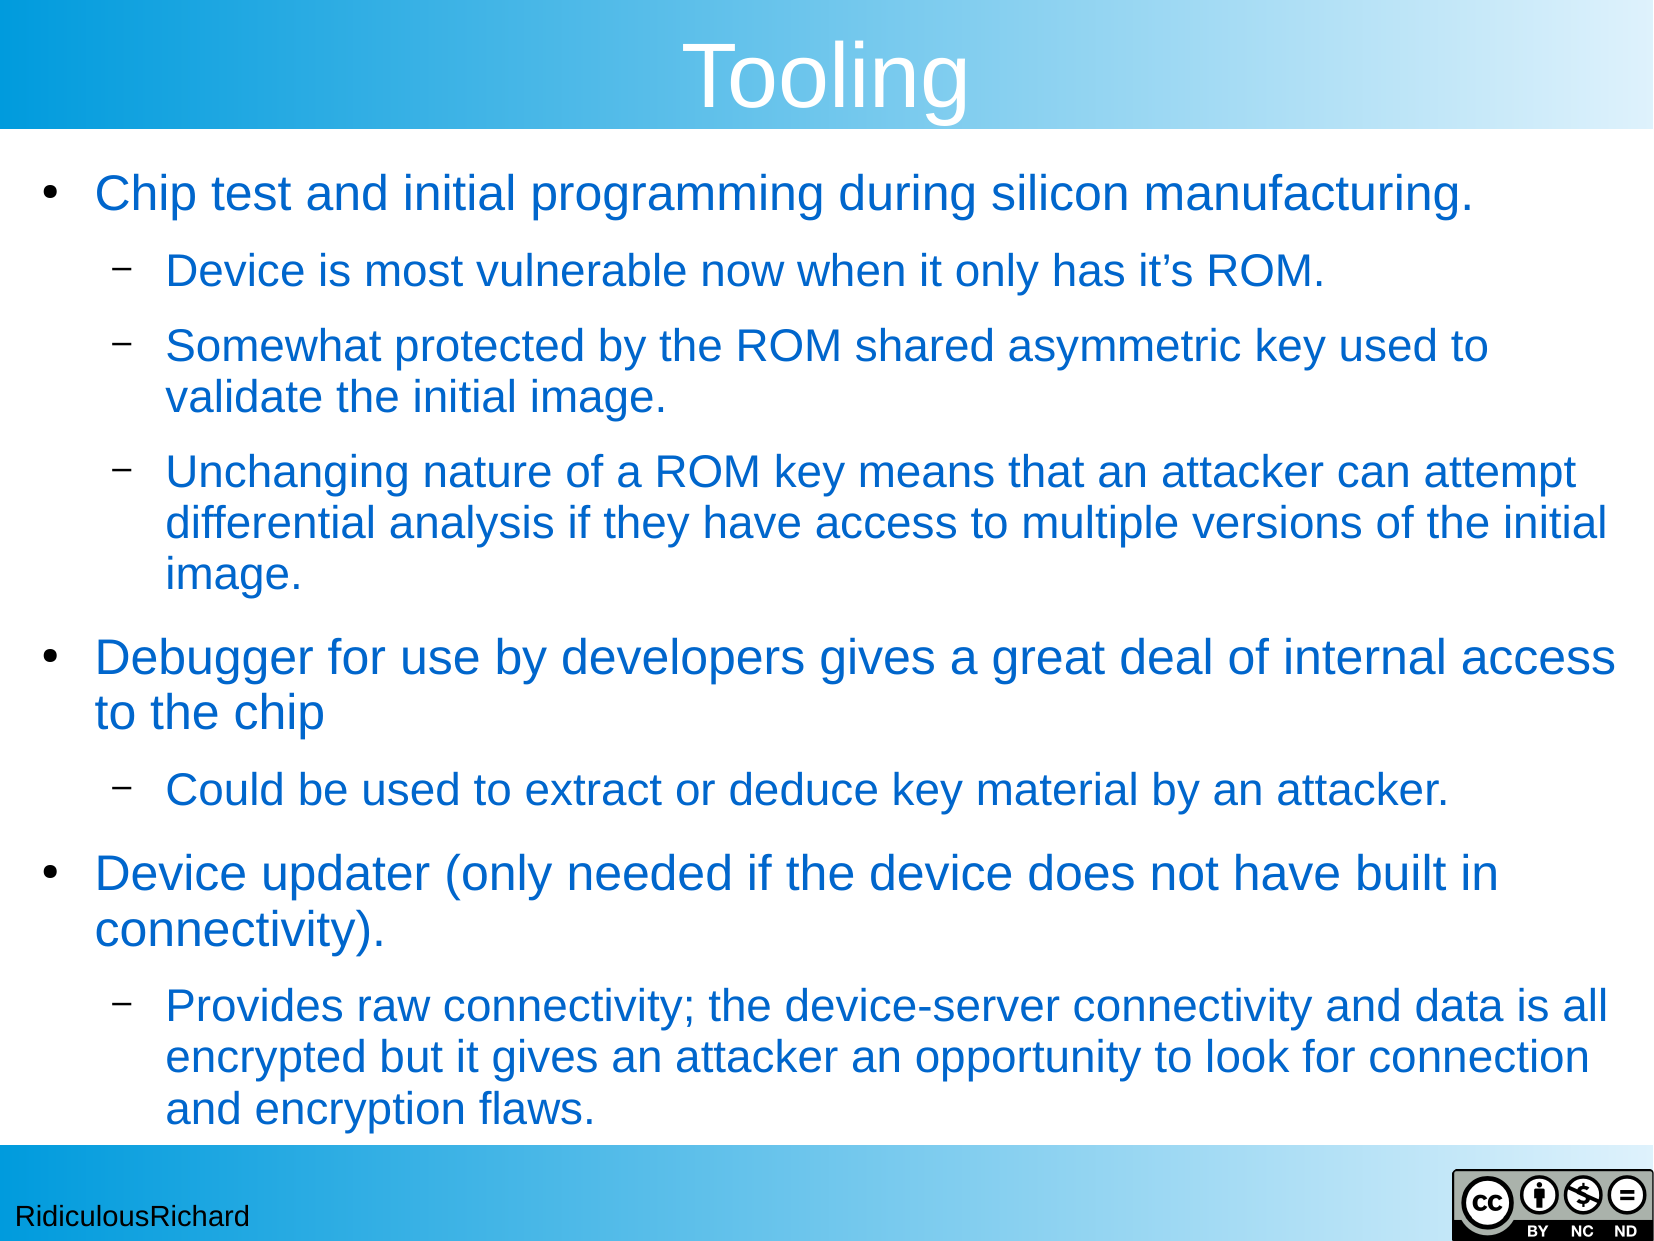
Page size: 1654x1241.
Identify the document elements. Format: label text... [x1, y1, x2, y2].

list Chip test and initial programming during silicon manufacturing. Device is most vulnerable now when it only has it’s ROM. Somewhat protected by the ROM shared asymmetric key used to validate the initial image. Unchanging nature of a ROM key means that an attacker can attempt differential analysis if they have access to multiple versions of the initial image. Debugger for use by developers gives a great deal of internal access to the chip Could be used to extract or deduce key material by an attacker. Device updater (only needed if the device does not have built in connectivity). Provides raw connectivity; the device-server connectivity and data is all encrypted but it gives an attacker an opportunity to look for connection and encryption flaws. [23, 165, 1630, 1123]
picture [1452, 1169, 1654, 1241]
title Tooling [82, 23, 1571, 129]
